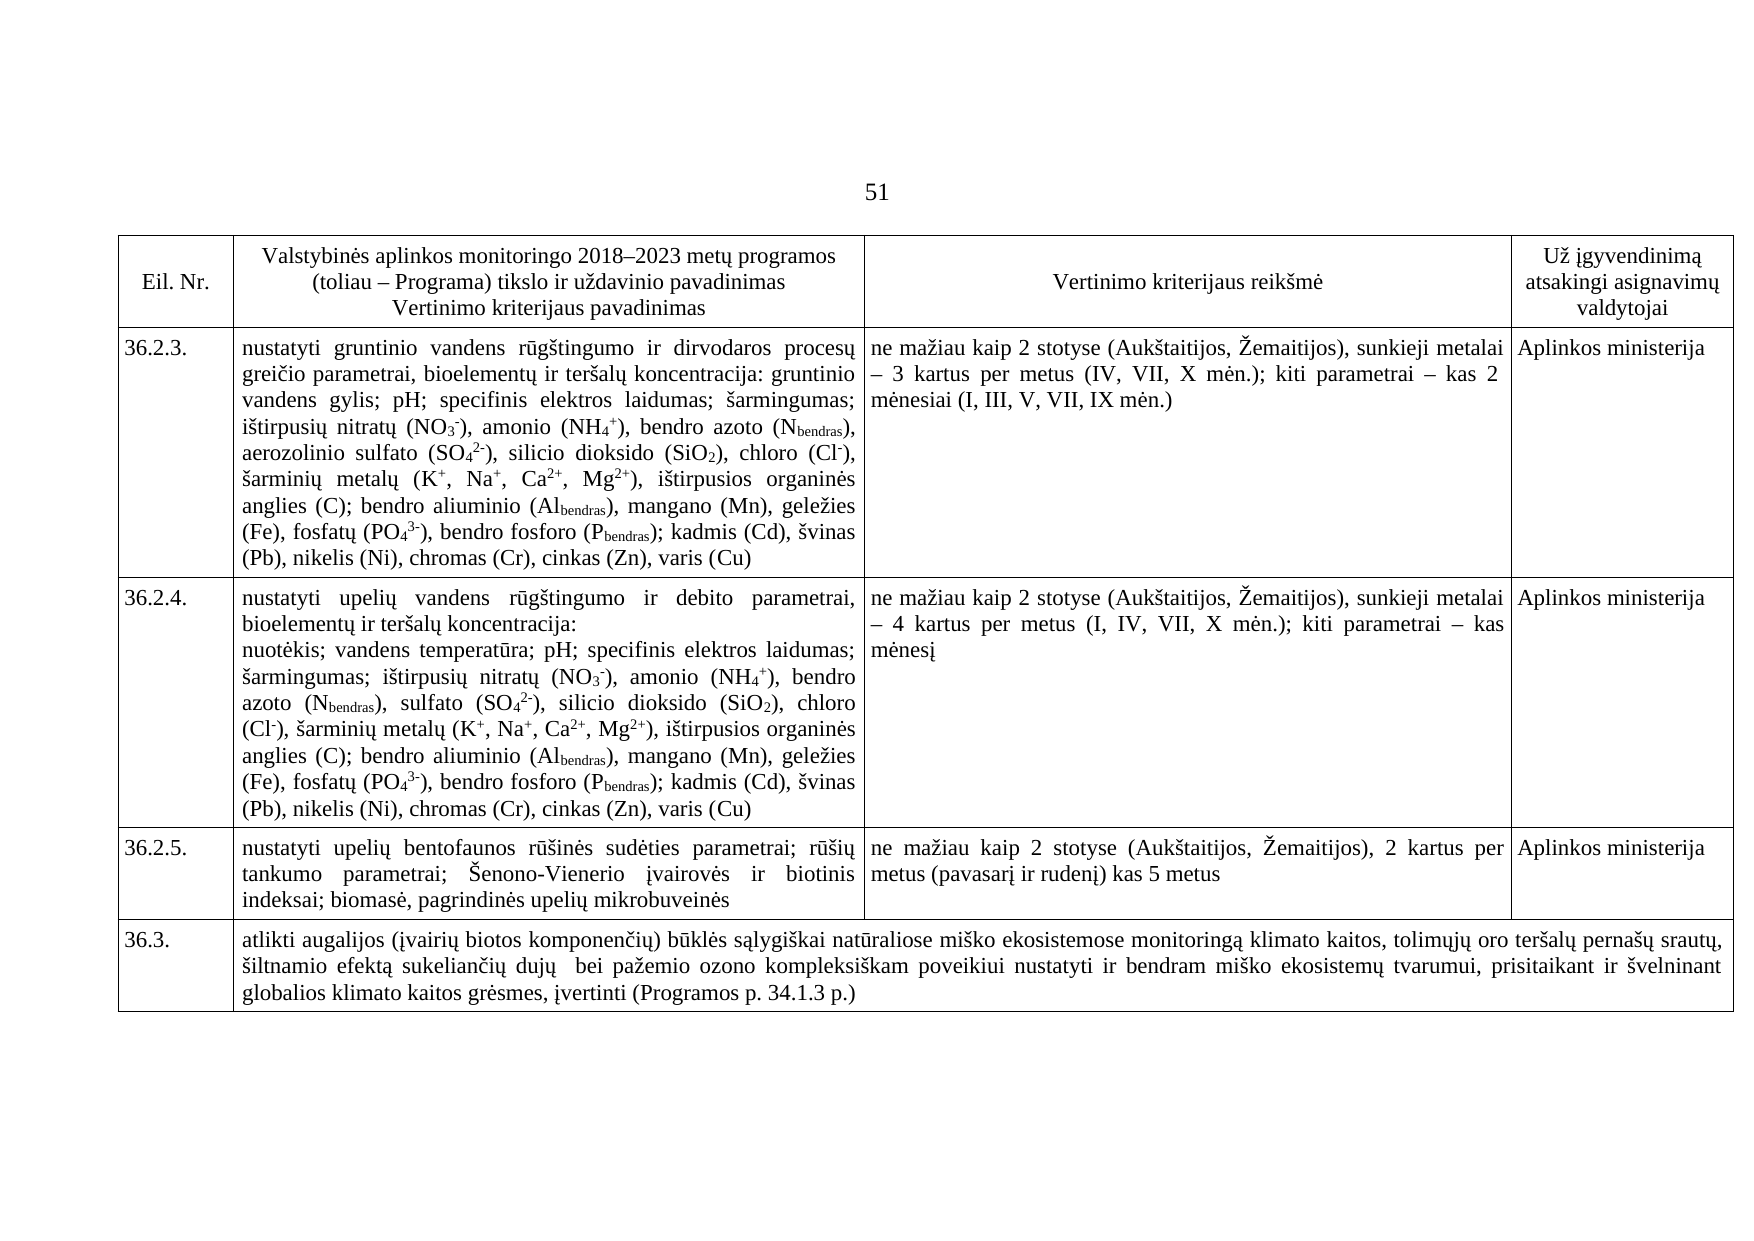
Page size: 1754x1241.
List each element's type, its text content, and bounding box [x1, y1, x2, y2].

table_cell 36.2.5. [119, 828, 233, 919]
table_cell ne mažiau kaip 2 stotyse (Aukštaitijos, Žemaitijos), sunkieji metalai – 4 kartus per metus (I, IV, VII, X mėn.); kiti parametrai – kas mėnesį [865, 578, 1511, 827]
table_cell nustatyti upelių bentofaunos rūšinės sudėties parametrai; rūšių tankumo parametrai; Šenono-Vienerio įvairovės ir biotinis indeksai; biomasė, pagrindinės upelių mikrobuveinės [234, 828, 864, 919]
table_cell Aplinkos ministerija [1512, 578, 1733, 827]
table_cell nustatyti upelių vandens rūgštingumo ir debito parametrai, bioelementų ir teršalų koncentracija: nuotėkis; vandens temperatūra; pH; specifinis elektros laidumas; šarmingumas; ištirpusių nitratų (NO3-), amonio (NH4+), bendro azoto (Nbendras), sulfato (SO42-), silicio dioksido (SiO2), chloro (Cl-), šarminių metalų (K+, Na+, Ca2+, Mg2+), ištirpusios organinės anglies (C); bendro aliuminio (Albendras), mangano (Mn), geležies (Fe), fosfatų (PO43-), bendro fosforo (Pbendras); kadmis (Cd), švinas (Pb), nikelis (Ni), chromas (Cr), cinkas (Zn), varis (Cu) [234, 578, 864, 827]
table_cell 36.2.4. [119, 578, 233, 827]
table_cell ne mažiau kaip 2 stotyse (Aukštaitijos, Žemaitijos), sunkieji metalai – 3 kartus per metus (IV, VII, X mėn.); kiti parametrai – kas 2 mėnesiai (I, III, V, VII, IX mėn.) [865, 328, 1511, 577]
table_header Eil. Nr. [119, 236, 233, 327]
table_cell 36.3. [119, 920, 233, 1011]
table_header Vertinimo kriterijaus reikšmė [865, 236, 1511, 327]
table_cell ne mažiau kaip 2 stotyse (Aukštaitijos, Žemaitijos), 2 kartus per metus (pavasarį ir rudenį) kas 5 metus [865, 828, 1511, 919]
table_cell 36.2.3. [119, 328, 233, 577]
table_cell atlikti augalijos (įvairių biotos komponenčių) būklės sąlygiškai natūraliose miško ekosistemose monitoringą klimato kaitos, tolimųjų oro teršalų pernašų srautų, šiltnamio efektą sukeliančių dujų bei pažemio ozono kompleksiškam poveikiui nustatyti ir bendram miško ekosistemų tvarumui, prisitaikant ir švelninant globalios klimato kaitos grėsmes, įvertinti (Programos p. 34.1.3 p.) [234, 920, 1733, 1011]
table_cell nustatyti gruntinio vandens rūgštingumo ir dirvodaros procesų greičio parametrai, bioelementų ir teršalų koncentracija: gruntinio vandens gylis; pH; specifinis elektros laidumas; šarmingumas; ištirpusių nitratų (NO3-), amonio (NH4+), bendro azoto (Nbendras), aerozolinio sulfato (SO42-), silicio dioksido (SiO2), chloro (Cl-), šarminių metalų (K+, Na+, Ca2+, Mg2+), ištirpusios organinės anglies (C); bendro aliuminio (Albendras), mangano (Mn), geležies (Fe), fosfatų (PO43-), bendro fosforo (Pbendras); kadmis (Cd), švinas (Pb), nikelis (Ni), chromas (Cr), cinkas (Zn), varis (Cu) [234, 328, 864, 577]
table_cell Aplinkos ministerija [1512, 328, 1733, 577]
table_header Valstybinės aplinkos monitoringo 2018–2023 metų programos (toliau – programa) tikslo ir uždavinio pavadinimas Vertinimo kriterijaus pavadinimas [234, 236, 864, 327]
table_cell Aplinkos ministerija [1512, 828, 1733, 919]
table_header Už įgyvendinimą atsakingi asignavimų valdytojai [1512, 236, 1733, 327]
